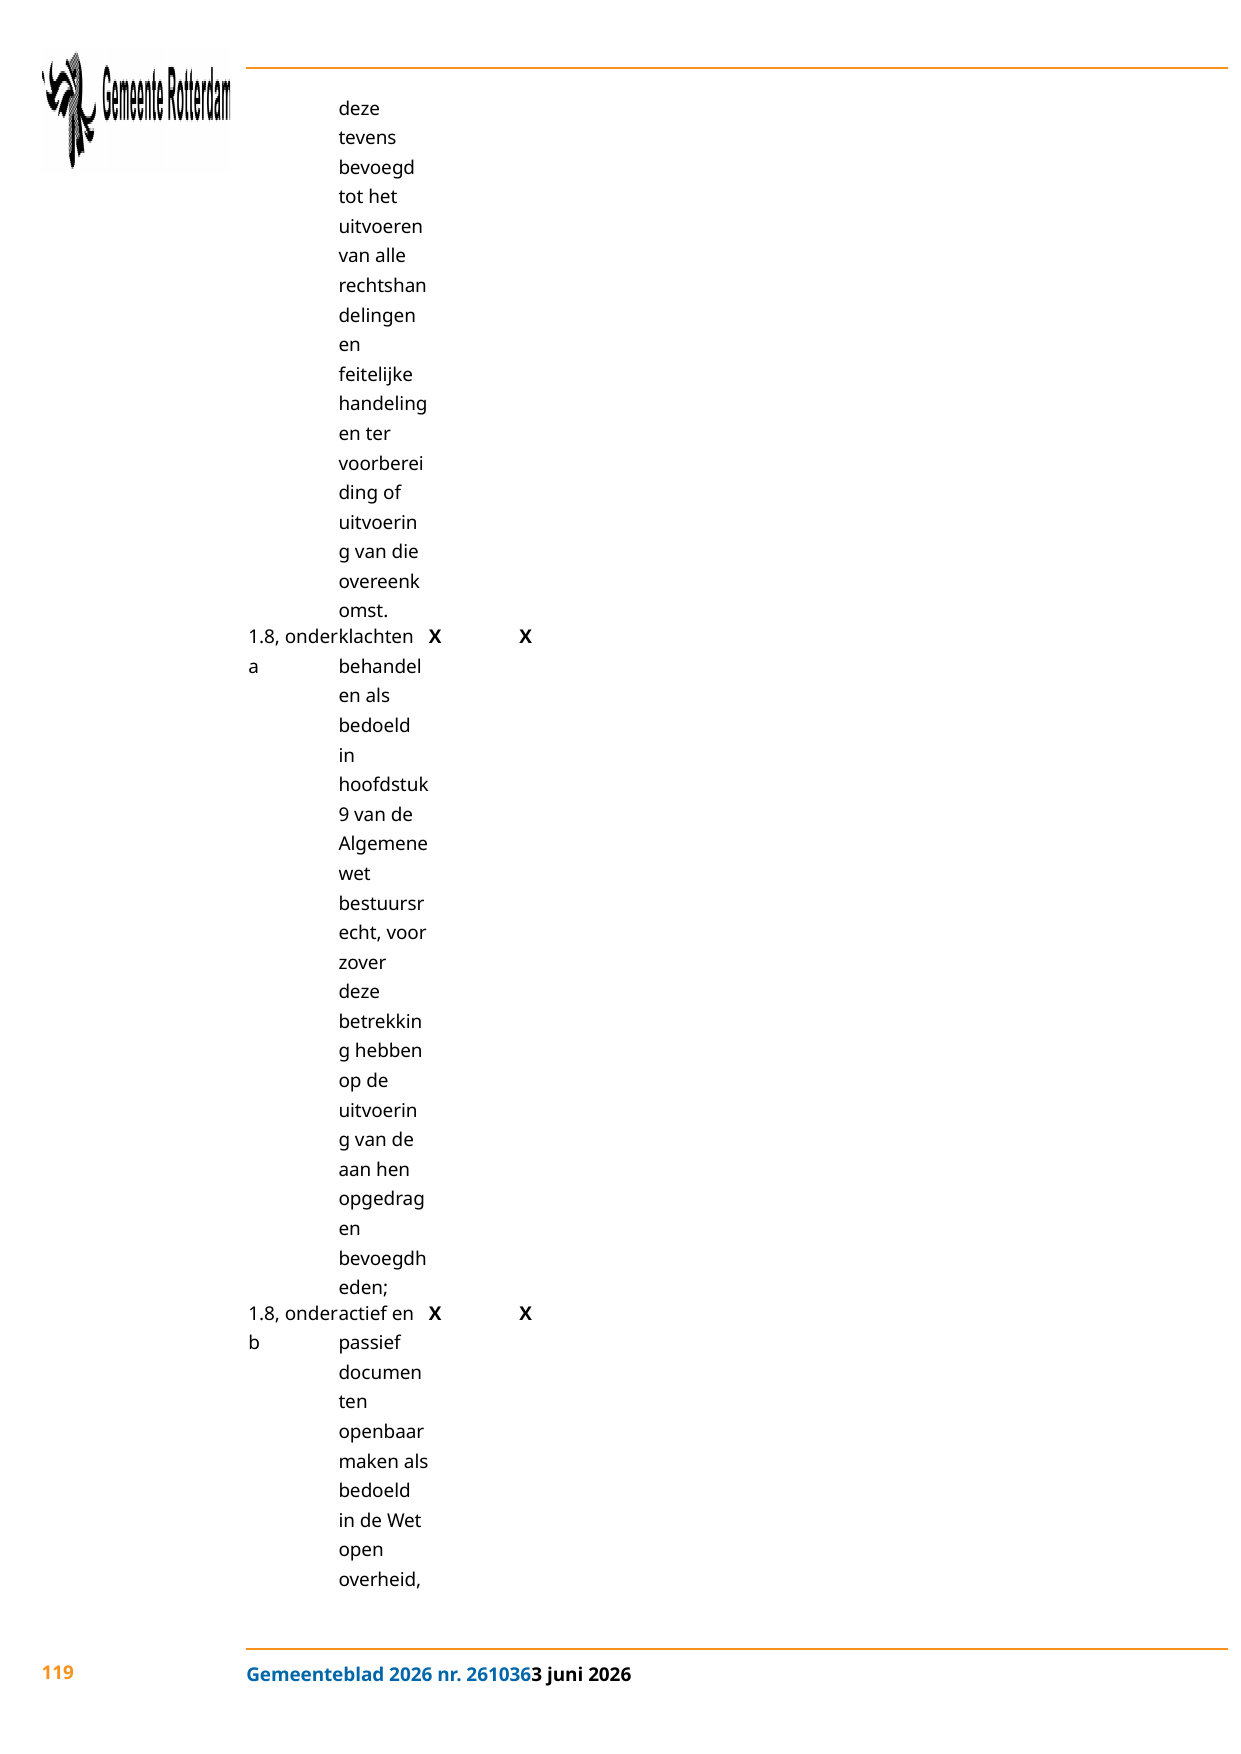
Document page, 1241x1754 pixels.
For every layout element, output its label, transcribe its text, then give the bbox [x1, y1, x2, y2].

table_cell [609, 1300, 700, 1592]
table_cell [700, 1300, 790, 1592]
table_cell X [519, 1300, 609, 1592]
table_cell [881, 95, 971, 623]
table_cell klachten behandelen als bedoeld in hoofdstuk 9 van de Algemene wet bestuursrecht, voor zover deze betrekking hebben op de uitvoering van de aan hen opgedragen bevoegdheden; [338, 624, 429, 1300]
table_cell [790, 624, 881, 1300]
table_cell X [519, 624, 609, 1300]
table_cell X [429, 1300, 519, 1592]
table_cell [790, 95, 881, 623]
table_cell [519, 95, 609, 623]
table_cell [609, 624, 700, 1300]
picture [41, 47, 231, 172]
table_cell [971, 1300, 1061, 1592]
table_cell 1.8, onder a [248, 624, 338, 1300]
table_cell 1.8, onder b [248, 1300, 338, 1592]
table_cell [1061, 1300, 1152, 1592]
table_cell [971, 95, 1061, 623]
table_cell [790, 1300, 881, 1592]
table_cell [700, 95, 790, 623]
table_cell [1061, 624, 1152, 1300]
table_cell [429, 95, 519, 623]
table_cell actief en passief documenten openbaar maken als bedoeld in de Wet open overheid, [338, 1300, 429, 1592]
table_cell [881, 1300, 971, 1592]
table_cell X [429, 624, 519, 1300]
table_cell [971, 624, 1061, 1300]
table_cell [248, 95, 338, 623]
table_cell deze tevens bevoegd tot het uitvoeren van alle rechtshandelingen en feitelijke handelingen ter voorbereiding of uitvoering van die overeenkomst. [338, 95, 429, 623]
table_cell [881, 624, 971, 1300]
table_cell [700, 624, 790, 1300]
table_cell [1061, 95, 1152, 623]
table_cell [609, 95, 700, 623]
